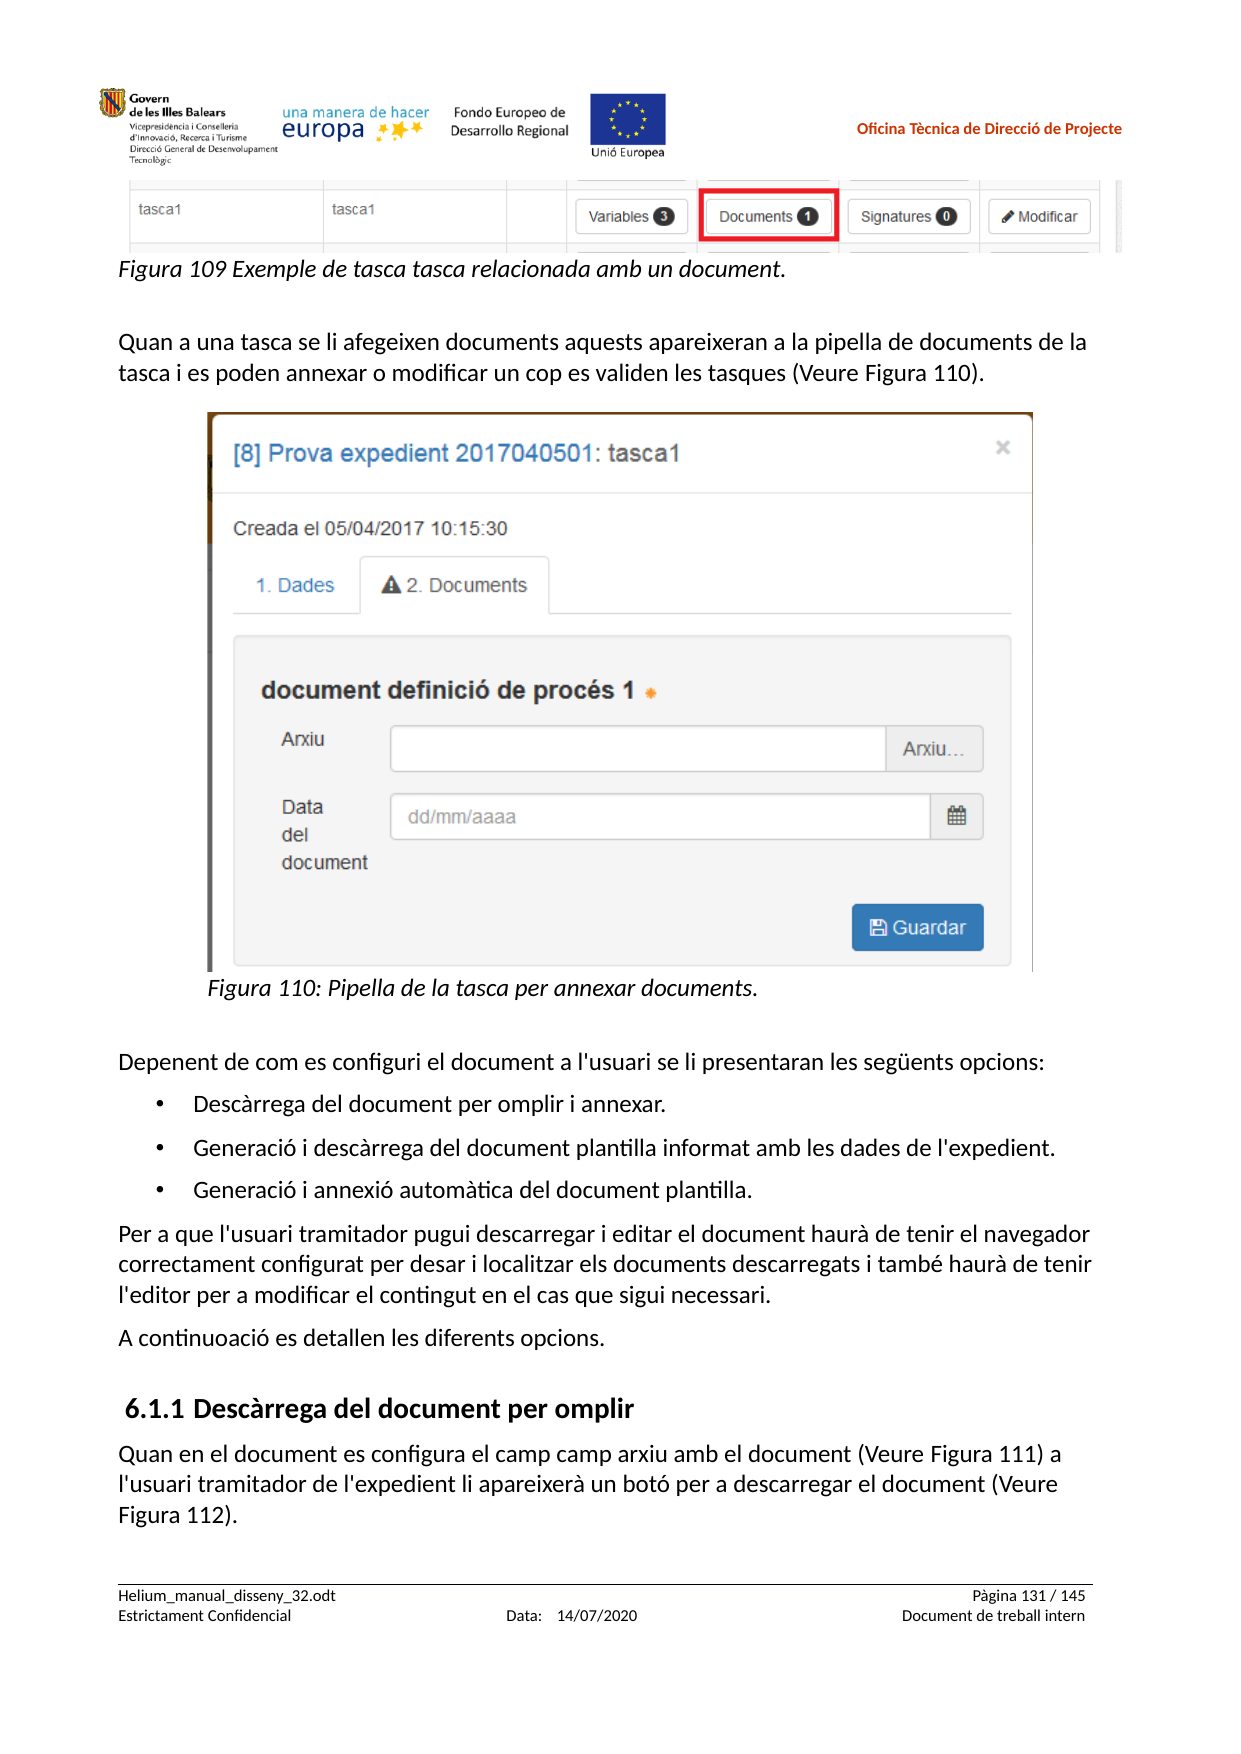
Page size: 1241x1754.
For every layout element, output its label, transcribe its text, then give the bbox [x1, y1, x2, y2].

picture [99, 87, 668, 166]
text Figura 109 Exemple de tasca tasca relacionada amb un document. [118, 253, 1122, 283]
picture [207, 412, 1033, 972]
list Descàrrega del document per omplir i annexar. [156, 1089, 1122, 1119]
list Generació i descàrrega del document plantilla informat amb les dades de l'expedient. [156, 1132, 1122, 1162]
text Per a que l'usuari tramitador pugui descarregar i editar el document haurà de tenir el navegador correctament configurat per desar i localitzar els documents descarregats i també haurà de tenir l'editor per a modificar el contingut en el cas que sigui necessari. [118, 1218, 1122, 1309]
text Figura 110: Pipella de la tasca per annexar documents. [207, 972, 1033, 1003]
list Generació i annexió automàtica del document plantilla. [156, 1175, 1122, 1205]
text A continuoació es detallen les diferents opcions. [118, 1322, 1122, 1352]
picture [118, 180, 1123, 253]
text Quan a una tasca se li afegeixen documents aquests apareixeran a la pipella de documents de la tasca i es poden annexar o modificar un cop es validen les tasques (Veure Figura 110). [118, 326, 1122, 387]
text Quan en el document es configura el camp camp arxiu amb el document (Veure Figura 111) a l'usuari tramitador de l'expedient li apareixerà un botó per a descarregar el document (Veure Figura 112). [118, 1438, 1122, 1529]
subtitle Descàrrega del document per omplir [118, 1390, 1122, 1425]
text Depenent de com es configuri el document a l'usuari se li presentaran les següents opcions: [118, 1046, 1122, 1076]
